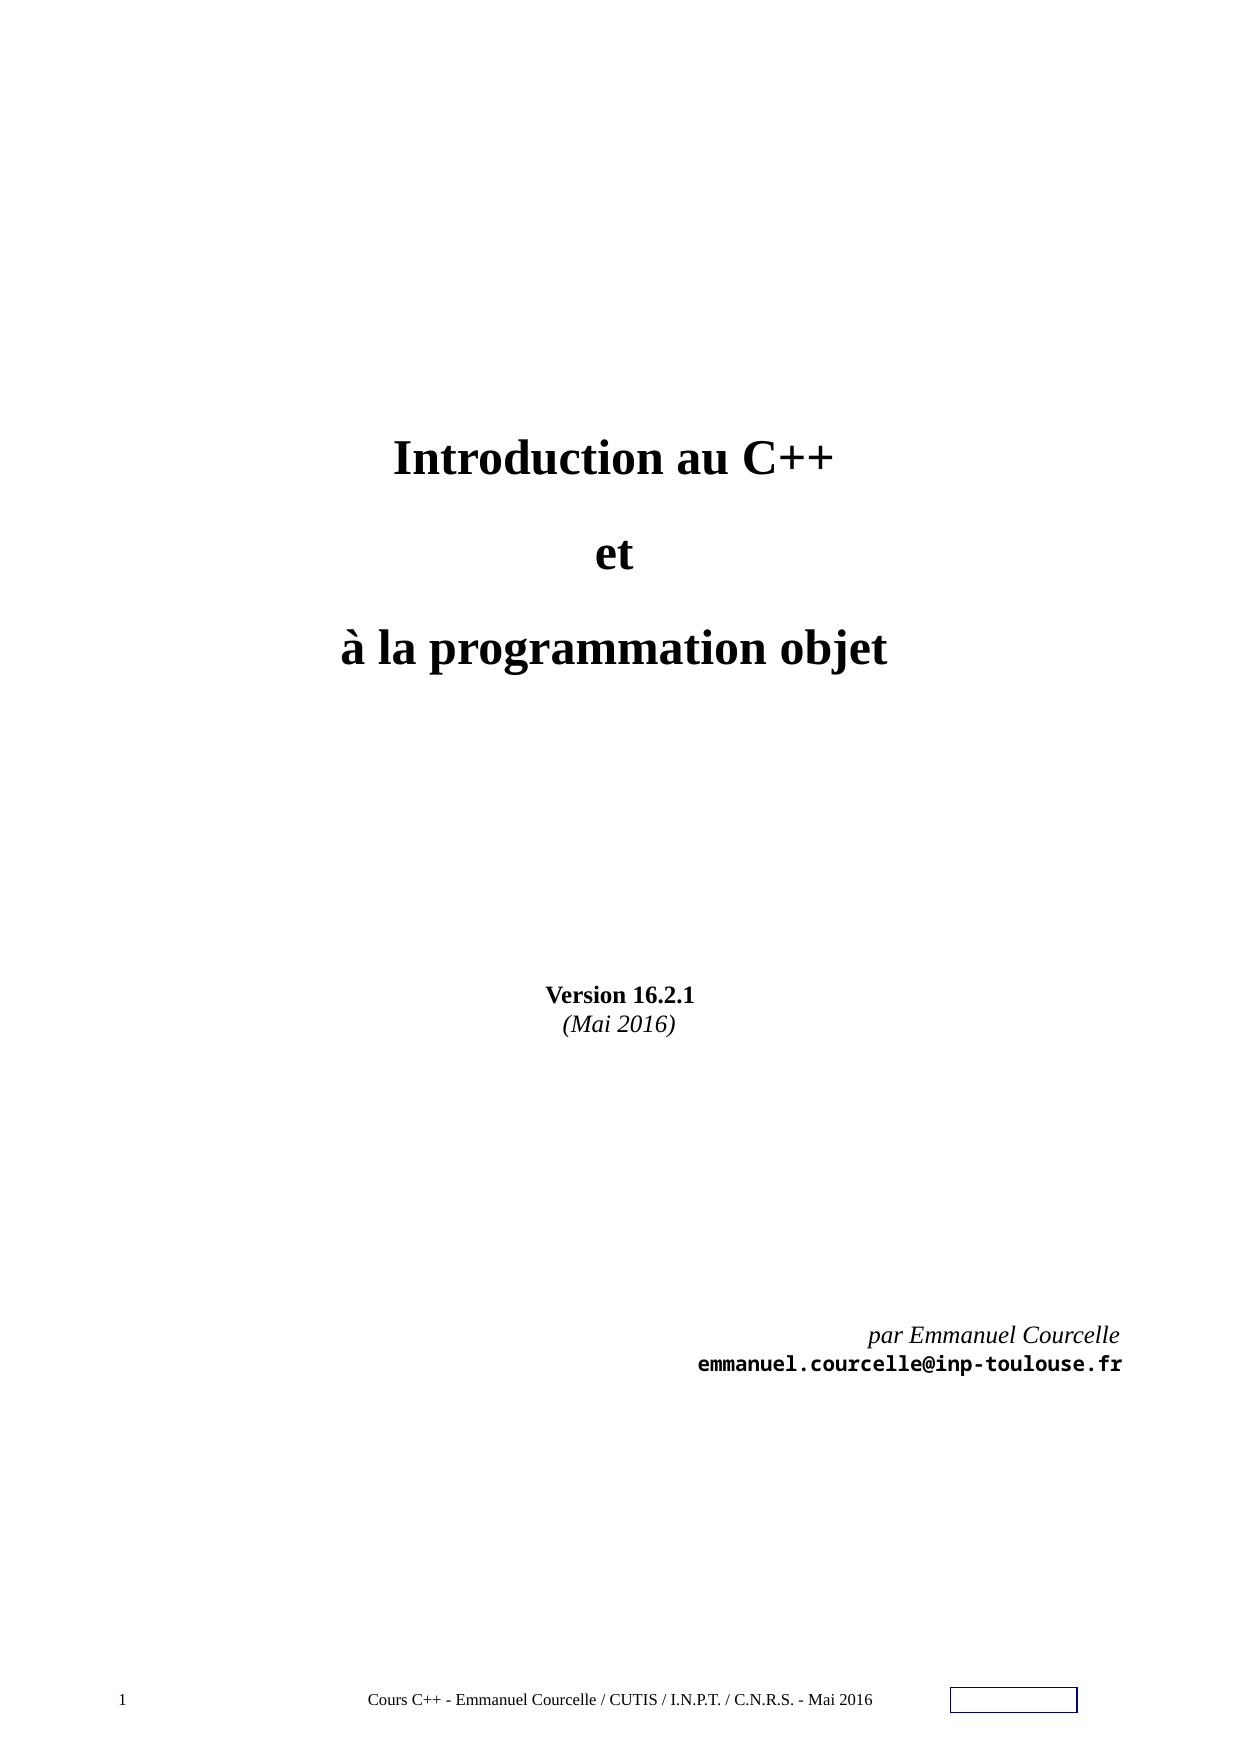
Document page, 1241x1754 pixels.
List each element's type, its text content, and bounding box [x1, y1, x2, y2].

subtitle Introduction au C++ [118, 428, 1122, 486]
subtitle et [118, 523, 1122, 581]
text par Emmanuel Courcelle [118, 1320, 1122, 1349]
text Version 16.2.1 (Mai 2016) [118, 981, 1122, 1038]
text emmanuel.courcelle@inp-toulouse.fr [118, 1349, 1122, 1377]
subtitle à la programmation objet [118, 618, 1122, 676]
